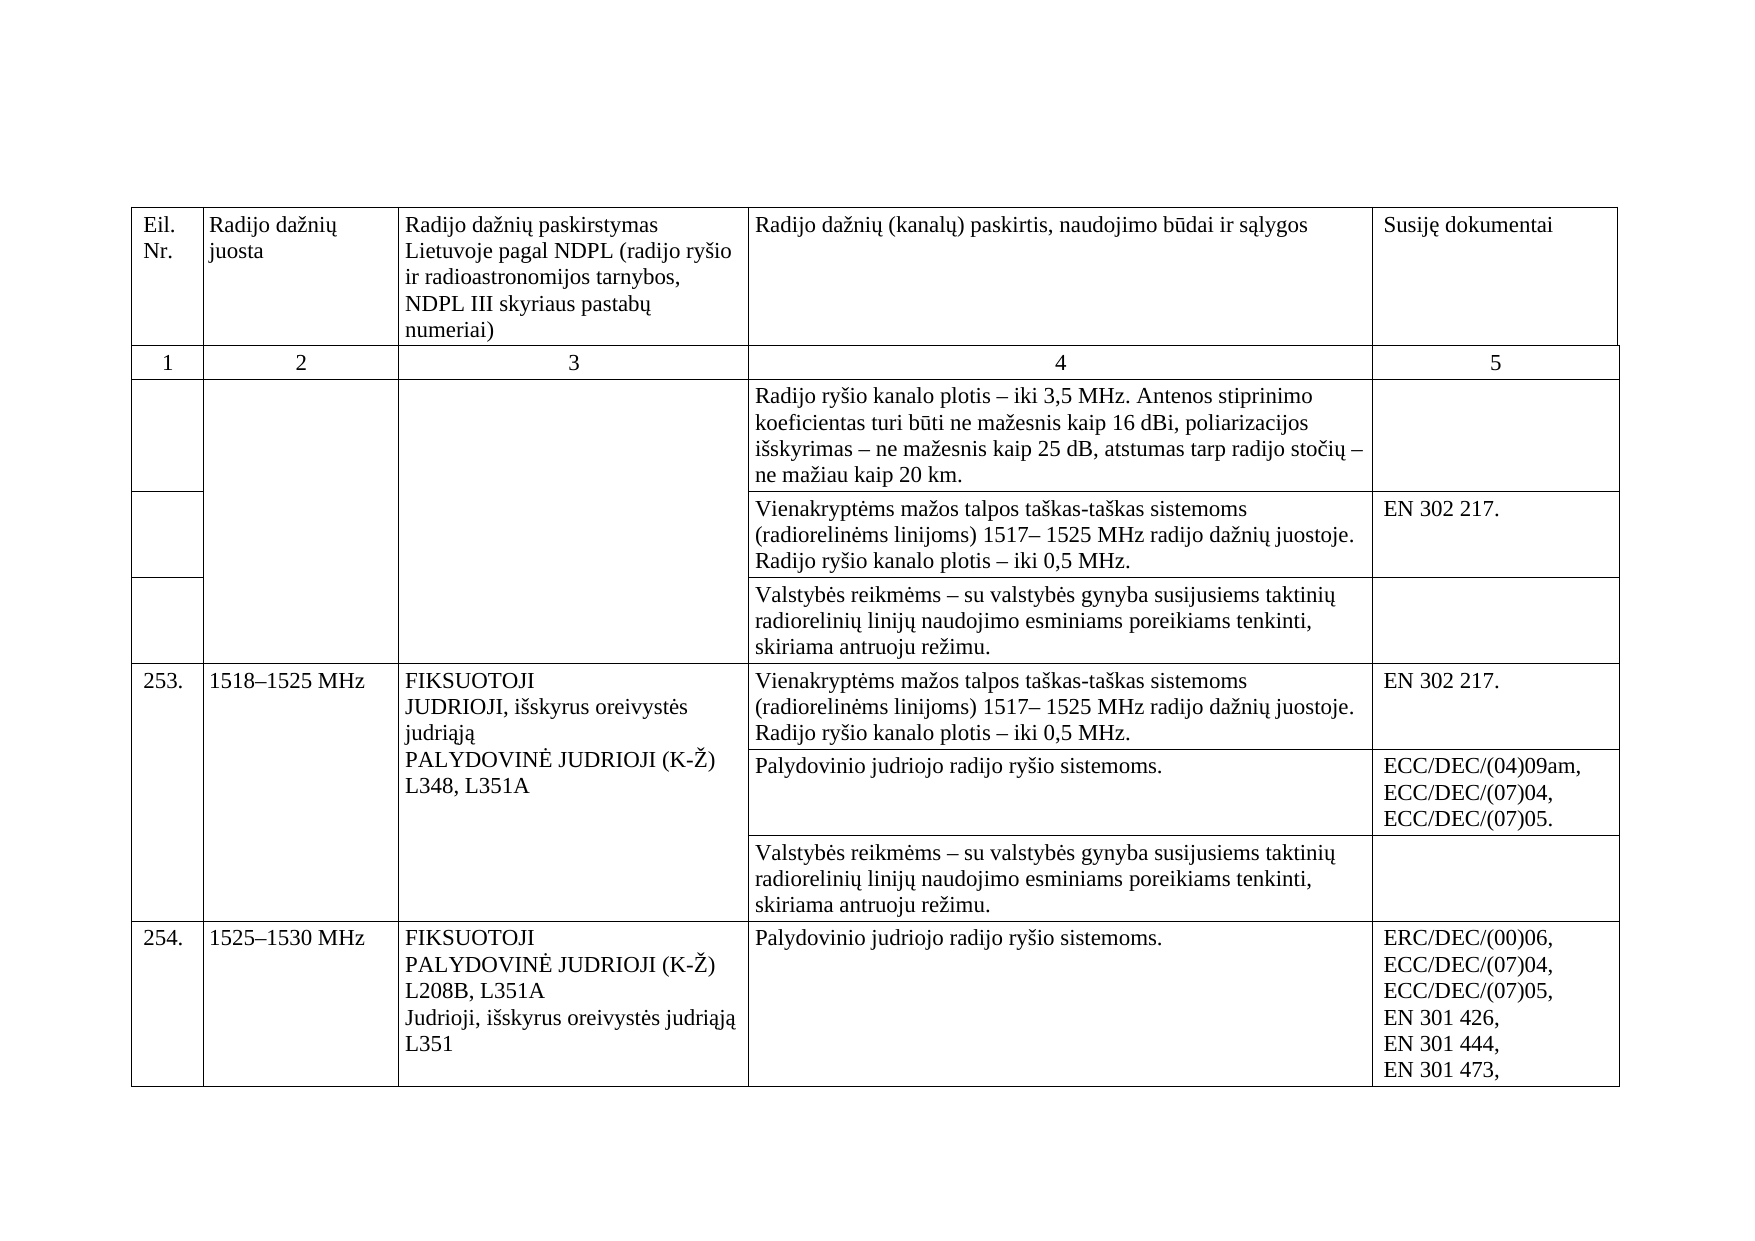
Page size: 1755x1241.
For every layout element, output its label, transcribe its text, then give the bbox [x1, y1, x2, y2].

table_cell [1373, 836, 1619, 921]
table_cell FIKSUOTOJI JUDRIOJI, išskyrus oreivystės judriąją PALYDOVINĖ JUDRIOJI (K-Ž) L348, L351A [399, 664, 748, 921]
table_cell FIKSUOTOJI PALYDOVINĖ JUDRIOJI (K-Ž) L208B, L351A Judrioji, išskyrus oreivystės judriąją L351 [399, 922, 748, 1086]
table_cell 1 [132, 346, 203, 378]
table_cell 4 [749, 346, 1372, 378]
table_cell EN 302 217. [1373, 492, 1619, 577]
table_cell ECC/DEC/(04)09am, ECC/DEC/(07)04, ECC/DEC/(07)05. [1373, 750, 1619, 834]
table_cell ERC/DEC/(00)06, ECC/DEC/(07)04, ECC/DEC/(07)05, EN 301 426, EN 301 444, EN 301 473, [1373, 922, 1619, 1086]
table_cell [132, 380, 203, 491]
table_cell Radijo ryšio kanalo plotis – iki 3,5 MHz. Antenos stiprinimo koeficientas turi būti ne mažesnis kaip 16 dBi, poliarizacijos išskyrimas – ne mažesnis kaip 25 dB, atstumas tarp radijo stočių – ne mažiau kaip 20 km. [749, 380, 1372, 491]
table_cell 5 [1373, 346, 1619, 378]
table_cell 1525–1530 MHz [204, 922, 398, 1086]
table_cell [132, 578, 203, 663]
table_header Susiję dokumentai [1373, 208, 1617, 345]
table_cell 3 [399, 346, 748, 378]
table_cell 254. [132, 922, 203, 1086]
table_cell EN 302 217. [1373, 664, 1619, 749]
table_cell Palydovinio judriojo radijo ryšio sistemoms. [749, 922, 1372, 1086]
table_cell [1373, 578, 1619, 663]
table_cell [399, 380, 748, 663]
table_header Eil. Nr. [132, 208, 203, 345]
table_cell [132, 492, 203, 577]
table_cell Valstybės reikmėms – su valstybės gynyba susijusiems taktinių radiorelinių linijų naudojimo esminiams poreikiams tenkinti, skiriama antruoju režimu. [749, 836, 1372, 921]
table_cell Palydovinio judriojo radijo ryšio sistemoms. [749, 750, 1372, 834]
table_cell Valstybės reikmėms – su valstybės gynyba susijusiems taktinių radiorelinių linijų naudojimo esminiams poreikiams tenkinti, skiriama antruoju režimu. [749, 578, 1372, 663]
table_cell [204, 380, 398, 663]
table_cell 253. [132, 664, 203, 921]
table_cell [1373, 380, 1619, 491]
table_cell Vienakryptėms mažos talpos taškas-taškas sistemoms (radiorelinėms linijoms) 1517– 1525 MHz radijo dažnių juostoje. Radijo ryšio kanalo plotis – iki 0,5 MHz. [749, 492, 1372, 577]
table_header Radijo dažnių (kanalų) paskirtis, naudojimo būdai ir sąlygos [749, 208, 1372, 345]
table_header Radijo dažnių juosta [204, 208, 398, 345]
table_cell 2 [204, 346, 398, 378]
table_header Radijo dažnių paskirstymas Lietuvoje pagal NDPL (radijo ryšio ir radioastronomijos tarnybos, NDPL III skyriaus pastabų numeriai) [399, 208, 748, 345]
table_cell Vienakryptėms mažos talpos taškas-taškas sistemoms (radiorelinėms linijoms) 1517– 1525 MHz radijo dažnių juostoje. Radijo ryšio kanalo plotis – iki 0,5 MHz. [749, 664, 1372, 749]
table_cell 1518–1525 MHz [204, 664, 398, 921]
